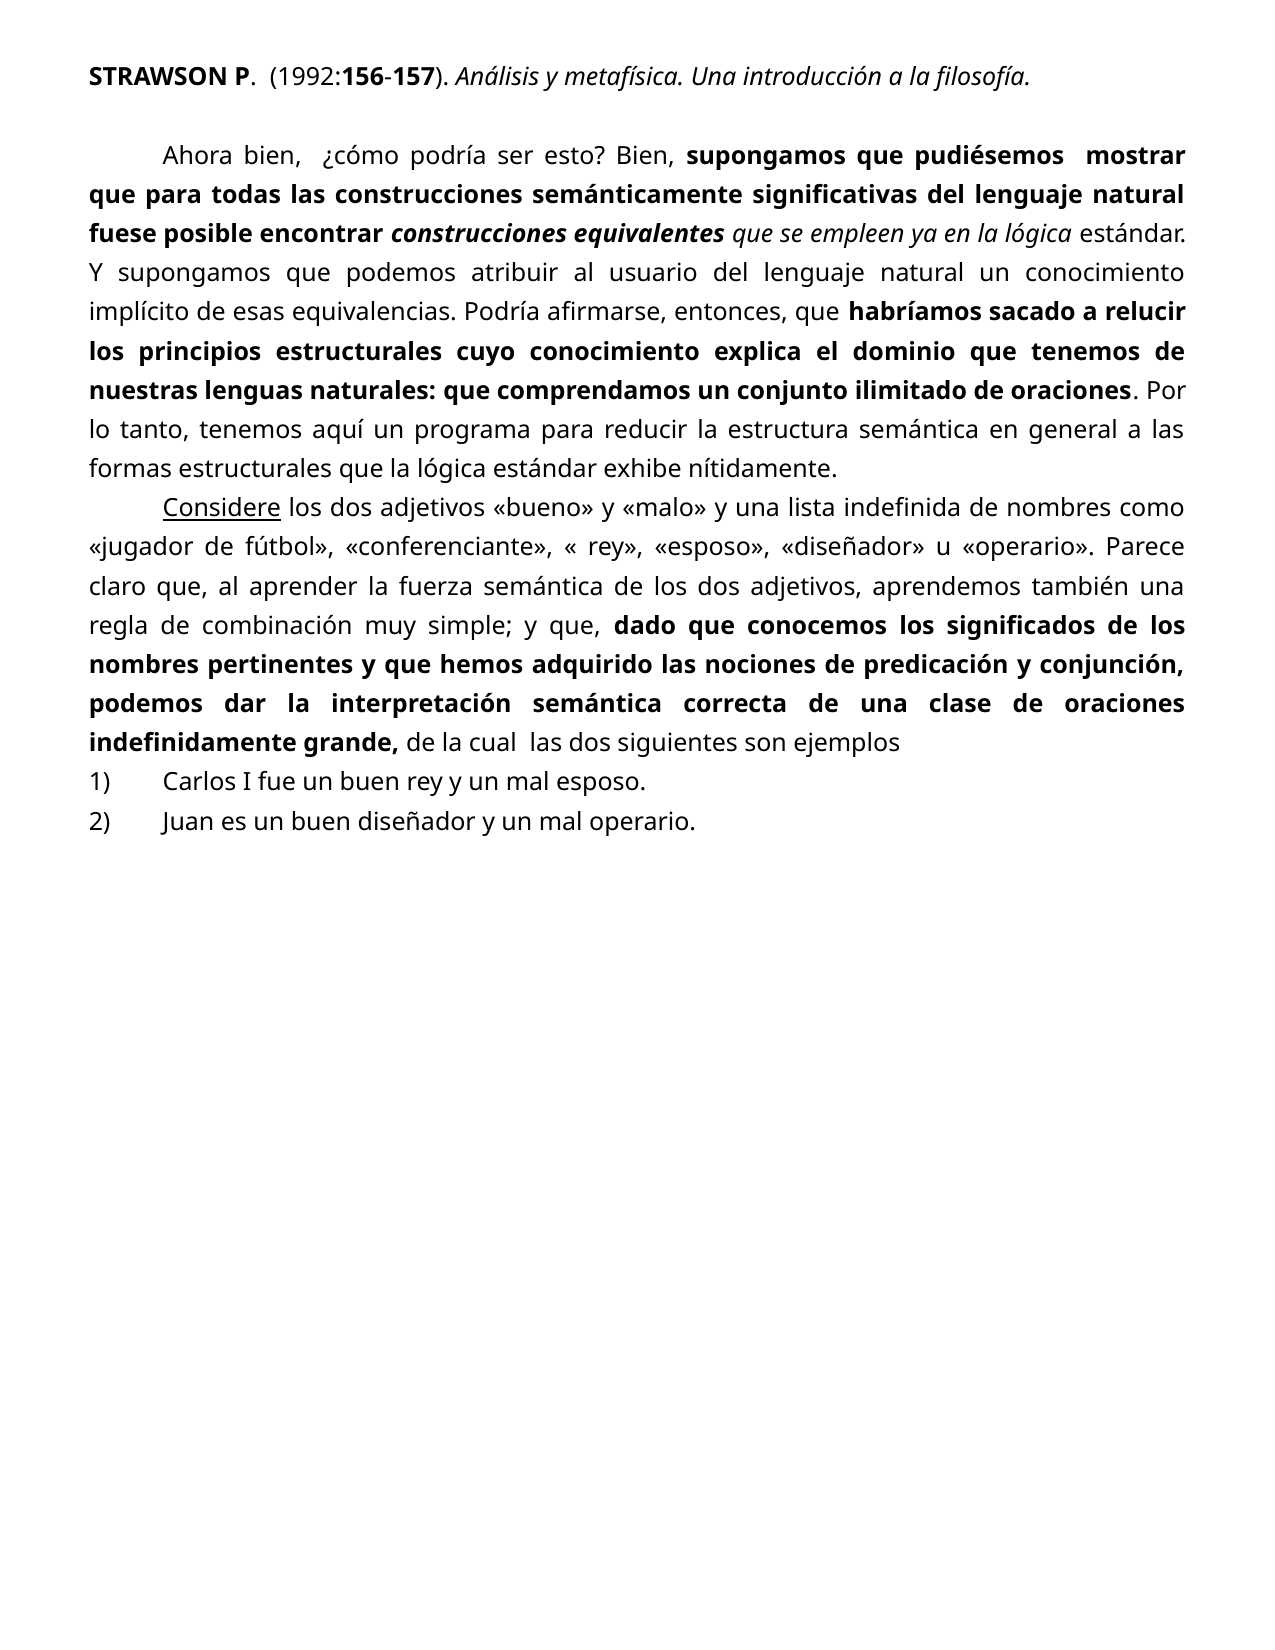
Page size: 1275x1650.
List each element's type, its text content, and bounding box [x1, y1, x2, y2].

text Considere los dos adjetivos «bueno» y «malo» y una lista indefinida de nombres como «jugador de fútbol», «conferenciante», « rey», «esposo», «diseñador» u «operario». Parece claro que, al aprender la fuerza semántica de los dos adjetivos, aprendemos también una regla de combinación muy simple; y que, dado que conocemos los significados de los nombres pertinentes y que hemos adquirido las nociones de predicación y conjunción, podemos dar la interpretación semántica correcta de una clase de oraciones indefinidamente grande, de la cual las dos siguientes son ejemplos [88, 490, 1186, 759]
text 1) Carlos I fue un buen rey y un mal esposo. [88, 764, 1186, 798]
text Ahora bien, ¿cómo podría ser esto? Bien, supongamos que pudiésemos mostrar que para todas las construcciones semánticamente significativas del lenguaje natural fuese posible encontrar construcciones equivalentes que se empleen ya en la lógica estándar. Y supongamos que podemos atribuir al usuario del lenguaje natural un conocimiento implícito de esas equivalencias. Podría afirmarse, entonces, que habríamos sacado a relucir los principios estructurales cuyo conocimiento explica el dominio que tenemos de nuestras lenguas naturales: que comprendamos un conjunto ilimitado de oraciones. Por lo tanto, tenemos aquí un programa para reducir la estructura semántica en general a las formas estructurales que la lógica estándar exhibe nítidamente. [88, 137, 1186, 485]
text STRAWSON P. (1992:156-157). Análisis y metafísica. Una introducción a la filosofía. [88, 59, 1186, 93]
text 2) Juan es un buen diseñador y un mal operario. [88, 803, 1186, 837]
